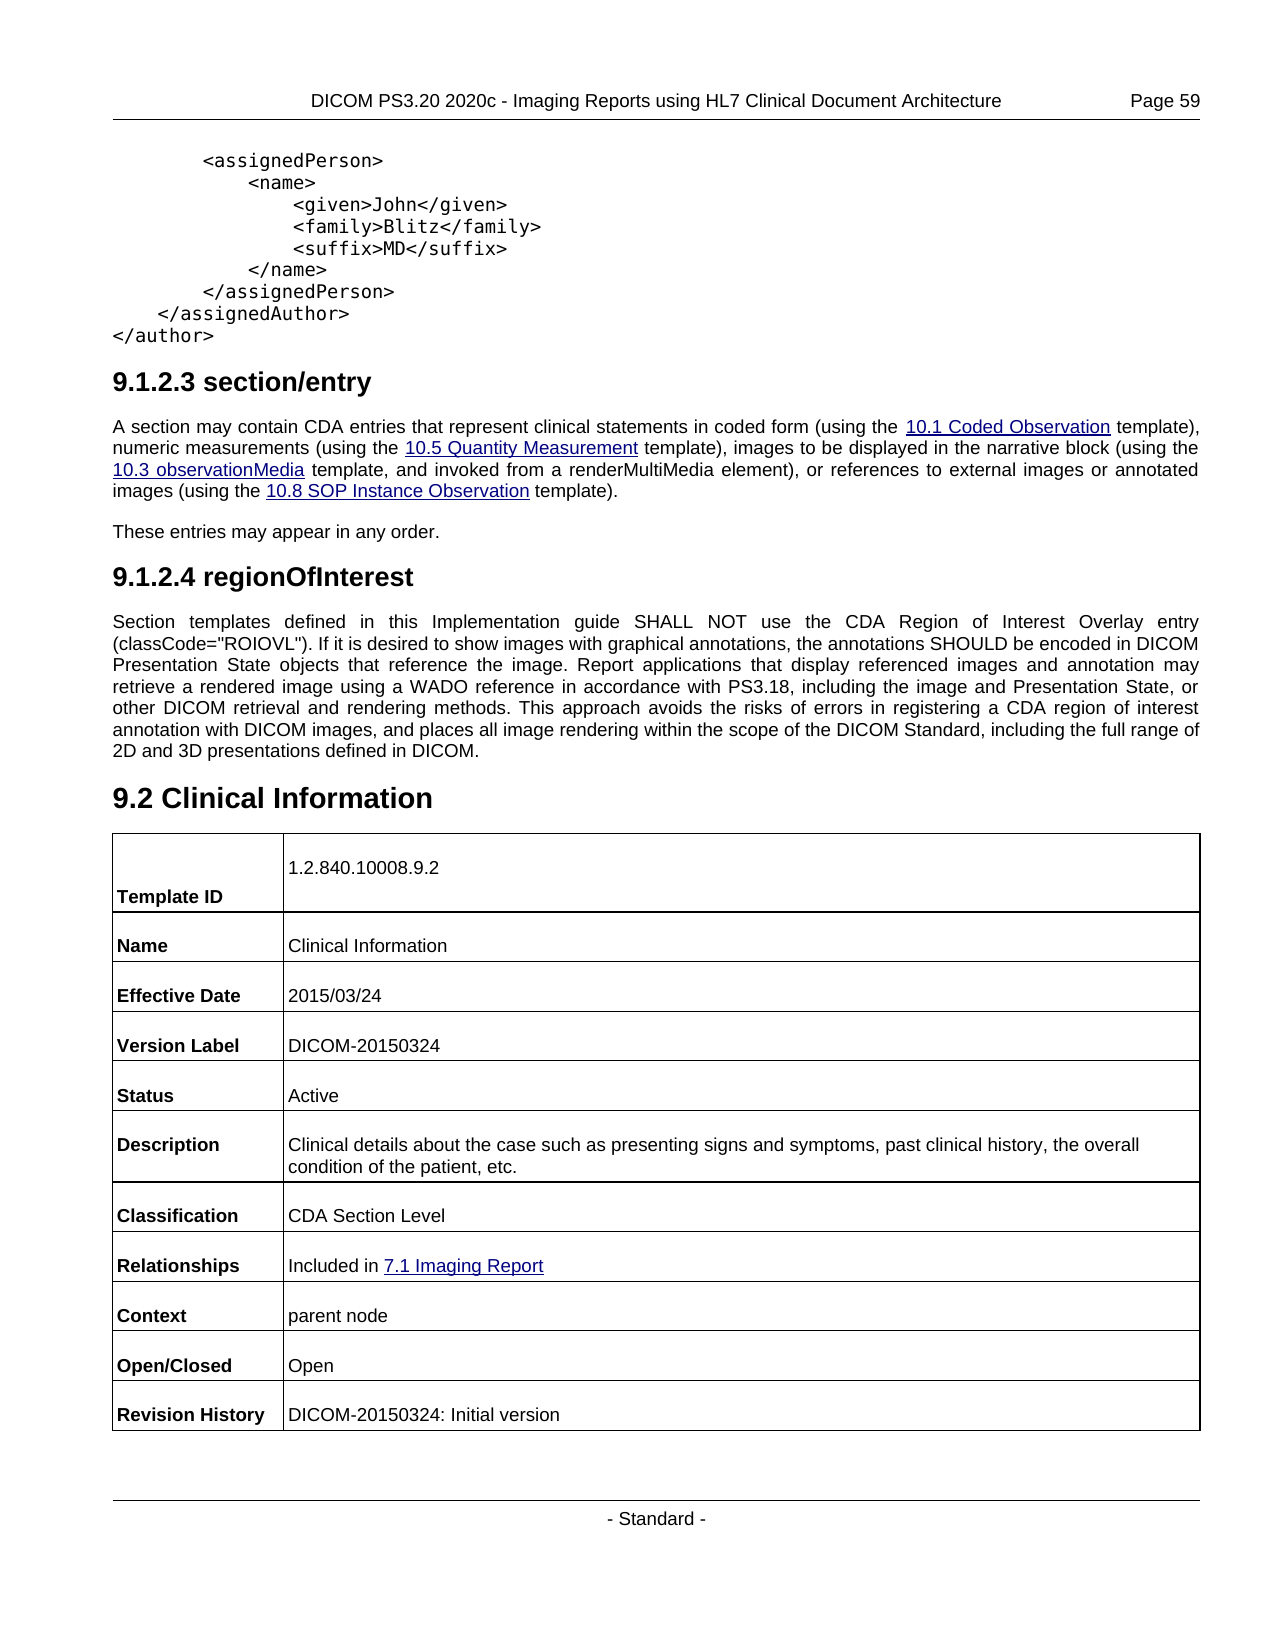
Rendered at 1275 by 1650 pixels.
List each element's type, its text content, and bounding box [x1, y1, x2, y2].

table_cell parent node [284, 1282, 1199, 1330]
table_cell Effective Date [113, 962, 283, 1011]
table_header Template ID [113, 834, 283, 911]
text 9.1.2.4 regionOfInterest [112, 561, 1200, 592]
table_cell Clinical Information [284, 913, 1199, 961]
table_cell Description [113, 1111, 283, 1181]
table_cell Version Label [113, 1012, 283, 1060]
table_cell Open/Closed [113, 1331, 283, 1380]
table_cell Active [284, 1061, 1199, 1110]
table_cell DICOM-20150324: Initial version [284, 1381, 1199, 1430]
table_cell Revision History [113, 1381, 283, 1430]
table_cell Relationships [113, 1232, 283, 1281]
text <assignedPerson> <name> <given>John</given> <family>Blitz</family> <suffix>MD</suffix> </name> </assignedPerson> </assignedAuthor> </author> [112, 150, 1200, 347]
table_header 1.2.840.10008.9.2 [284, 834, 1199, 911]
table_cell Context [113, 1282, 283, 1330]
table_cell Status [113, 1061, 283, 1110]
table_cell CDA Section Level [284, 1183, 1199, 1231]
table_cell Classification [113, 1183, 283, 1231]
text 9.1.2.3 section/entry [112, 366, 1200, 397]
text A section may contain CDA entries that represent clinical statements in coded form (using the 10.1 Coded Observation template), numeric measurements (using the 10.5 Quantity Measurement template), images to be displayed in the narrative block (using the 10.3 observationMedia template, and invoked from a renderMultiMedia element), or references to external images or annotated images (using the 10.8 SOP Instance Observation template). [112, 416, 1200, 502]
table_cell Open [284, 1331, 1199, 1380]
table_cell Included in 7.1 Imaging Report [284, 1232, 1199, 1281]
table_cell DICOM-20150324 [284, 1012, 1199, 1060]
text These entries may appear in any order. [112, 521, 1200, 542]
table_cell Clinical details about the case such as presenting signs and symptoms, past clinical history, the overall condition of the patient, etc. [284, 1111, 1199, 1181]
text 9.2 Clinical Information [112, 781, 1200, 814]
table_cell Name [113, 913, 283, 961]
table_cell 2015/03/24 [284, 962, 1199, 1011]
text Section templates defined in this Implementation guide SHALL NOT use the CDA Region of Interest Overlay entry (classCode="ROIOVL"). If it is desired to show images with graphical annotations, the annotations SHOULD be encoded in DICOM Presentation State objects that reference the image. Report applications that display referenced images and annotation may retrieve a rendered image using a WADO reference in accordance with PS3.18, including the image and Presentation State, or other DICOM retrieval and rendering methods. This approach avoids the risks of errors in registering a CDA region of interest annotation with DICOM images, and places all image rendering within the scope of the DICOM Standard, including the full range of 2D and 3D presentations defined in DICOM. [112, 611, 1200, 762]
